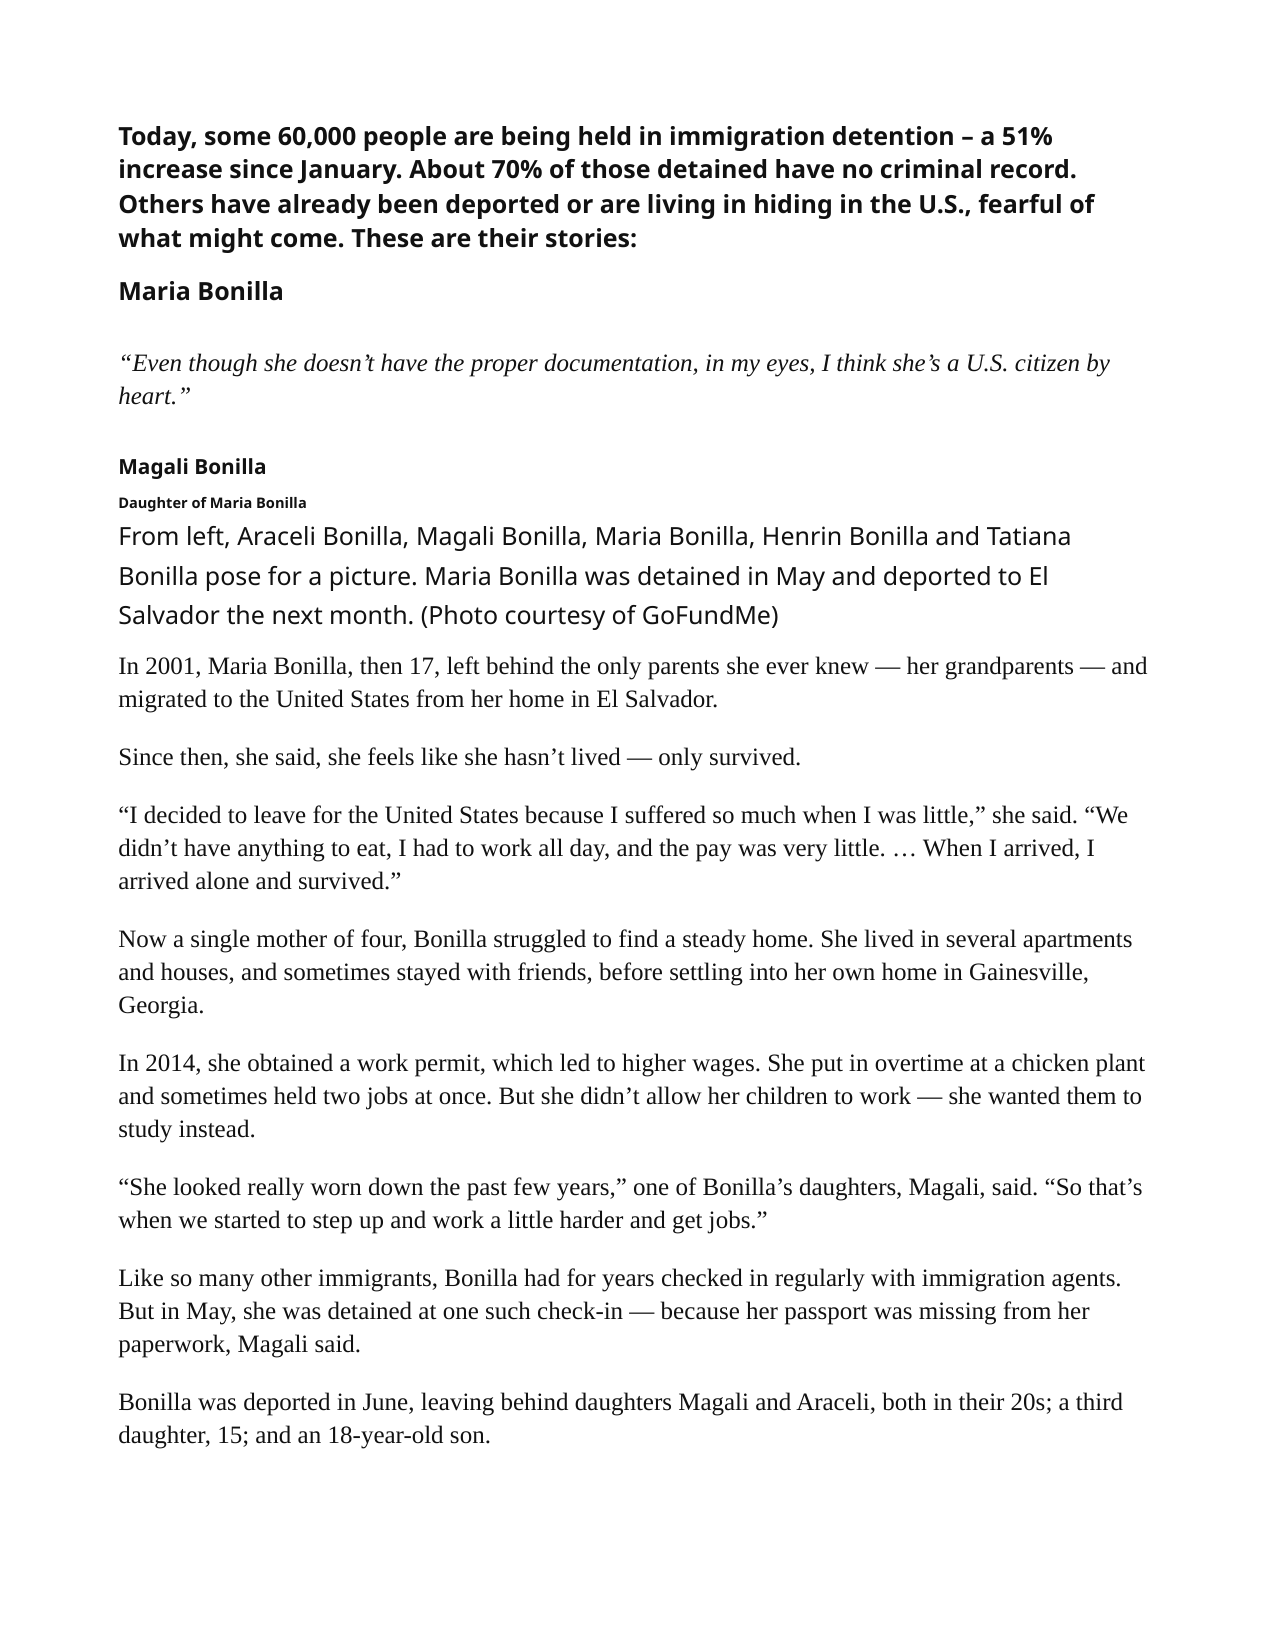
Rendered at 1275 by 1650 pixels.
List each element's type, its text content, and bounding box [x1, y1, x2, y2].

text From left, Araceli Bonilla, Magali Bonilla, Maria Bonilla, Henrin Bonilla and Tatiana Bonilla pose for a picture. Maria Bonilla was detained in May and deported to El Salvador the next month. (Photo courtesy of GoFundMe) [118, 519, 1117, 631]
text Bonilla was deported in June, leaving behind daughters Magali and Araceli, both in their 20s; a third daughter, 15; and an 18-year-old son. [118, 1387, 1157, 1449]
text Now a single mother of four, Bonilla struggled to find a steady home. She lived in several apartments and houses, and sometimes stayed with friends, before settling into her own home in Gainesville, Georgia. [118, 924, 1157, 1019]
subtitle Daughter of Maria Bonilla [118, 493, 1157, 513]
text In 2014, she obtained a work permit, which led to higher wages. She put in overtime at a chicken plant and sometimes held two jobs at once. But she didn’t allow her children to work — she wanted them to study instead. [118, 1048, 1157, 1143]
text Since then, she said, she feels like she hasn’t lived — only survived. [118, 742, 1157, 771]
subtitle Today, some 60,000 people are being held in immigration detention – a 51% increase since January. About 70% of those detained have no criminal record. Others have already been deported or are living in hiding in the U.S., fearful of what might come. These are their stories: [118, 118, 1117, 254]
subtitle Maria Bonilla [118, 273, 1157, 307]
text “Even though she doesn’t have the proper documentation, in my eyes, I think she’s a U.S. citizen by heart.” [118, 348, 1157, 410]
text In 2001, Maria Bonilla, then 17, left behind the only parents she ever knew — her grandparents — and migrated to the United States from her home in El Salvador. [118, 651, 1157, 713]
text “I decided to leave for the United States because I suffered so much when I was little,” she said. “We didn’t have anything to eat, I had to work all day, and the pay was very little. … When I arrived, I arrived alone and survived.” [118, 800, 1157, 895]
subtitle Magali Bonilla [118, 452, 1157, 480]
text “She looked really worn down the past few years,” one of Bonilla’s daughters, Magali, said. “So that’s when we started to step up and work a little harder and get jobs.” [118, 1172, 1157, 1234]
text Like so many other immigrants, Bonilla had for years checked in regularly with immigration agents. But in May, she was detained at one such check-in — because her passport was missing from her paperwork, Magali said. [118, 1263, 1157, 1358]
